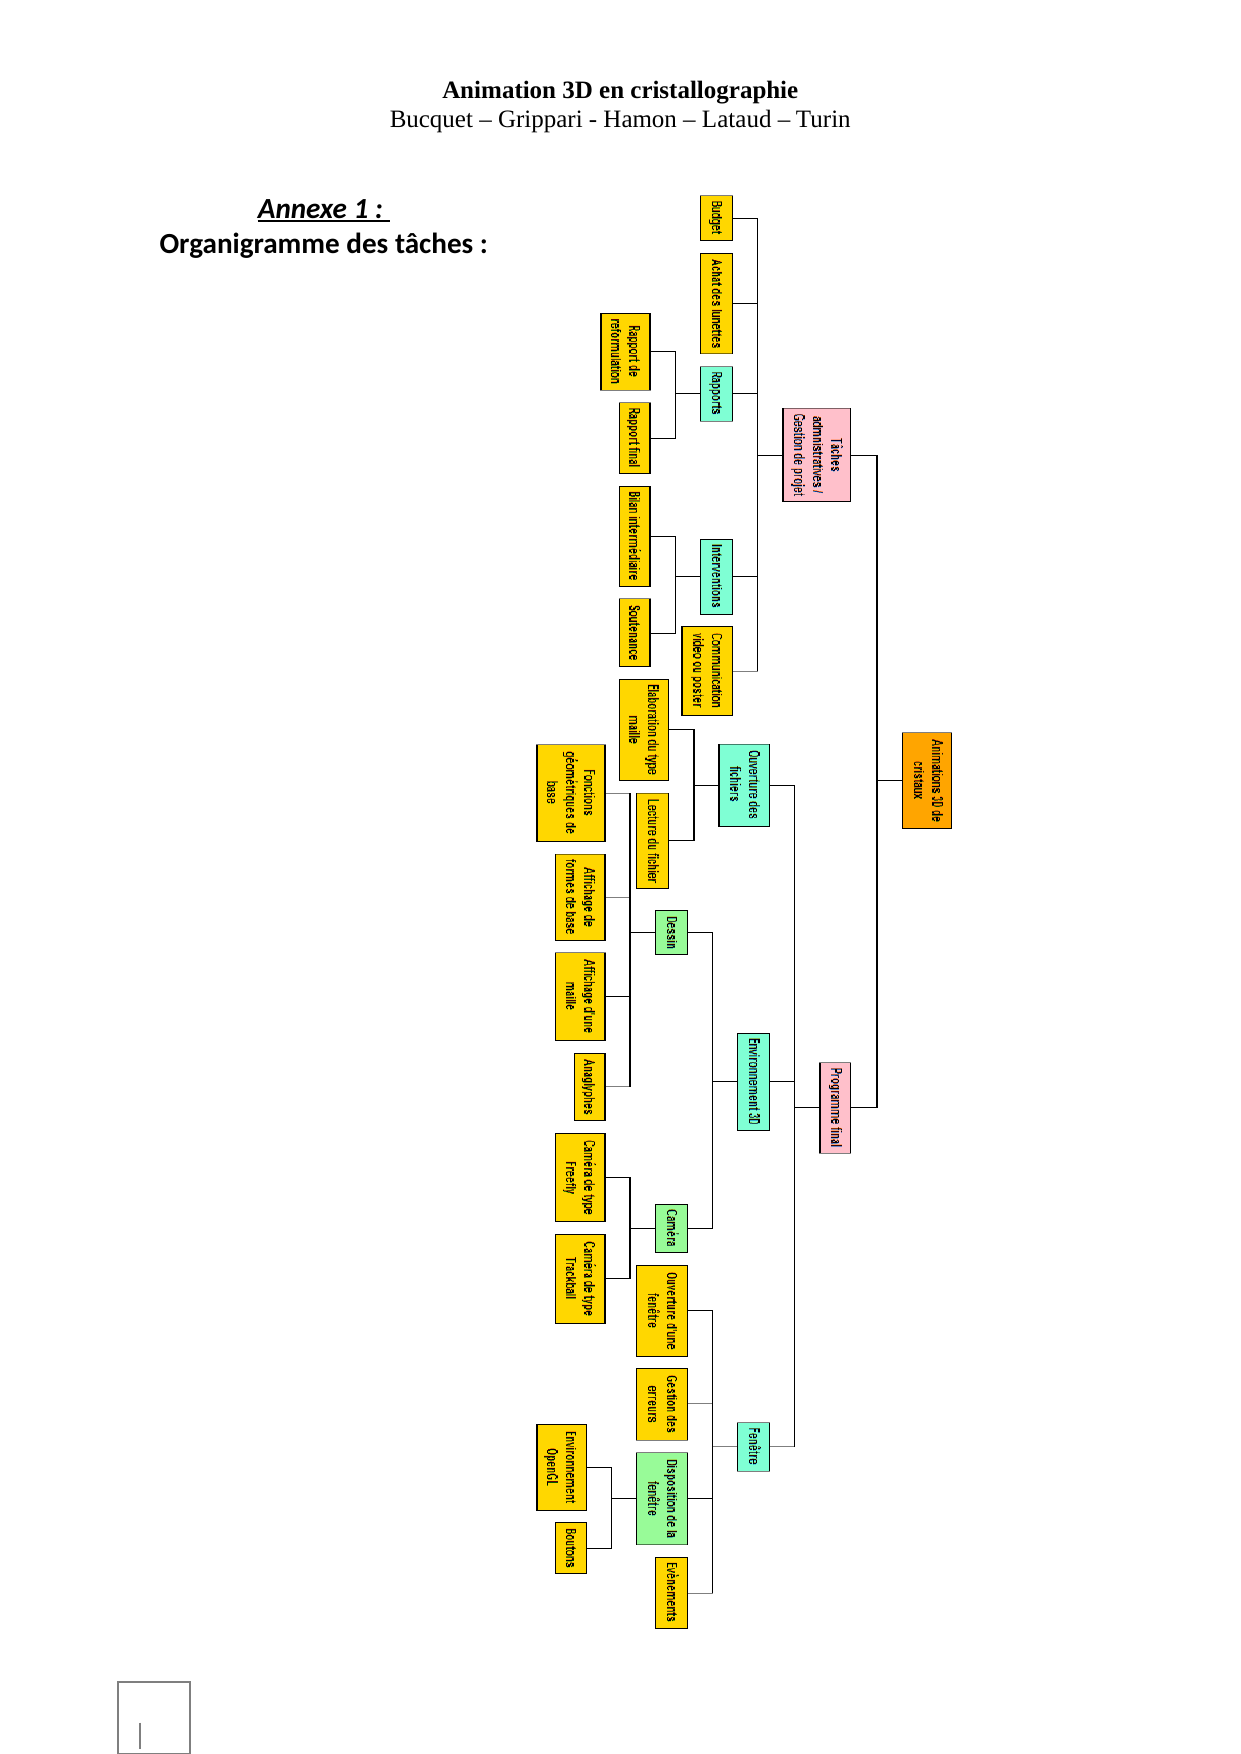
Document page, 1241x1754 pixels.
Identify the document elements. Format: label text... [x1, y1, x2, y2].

text [962, 190, 1122, 226]
text Annexe 1 : [118, 190, 529, 226]
picture [529, 190, 962, 1636]
text [962, 226, 1122, 261]
text Organigramme des tâches : [118, 226, 529, 261]
